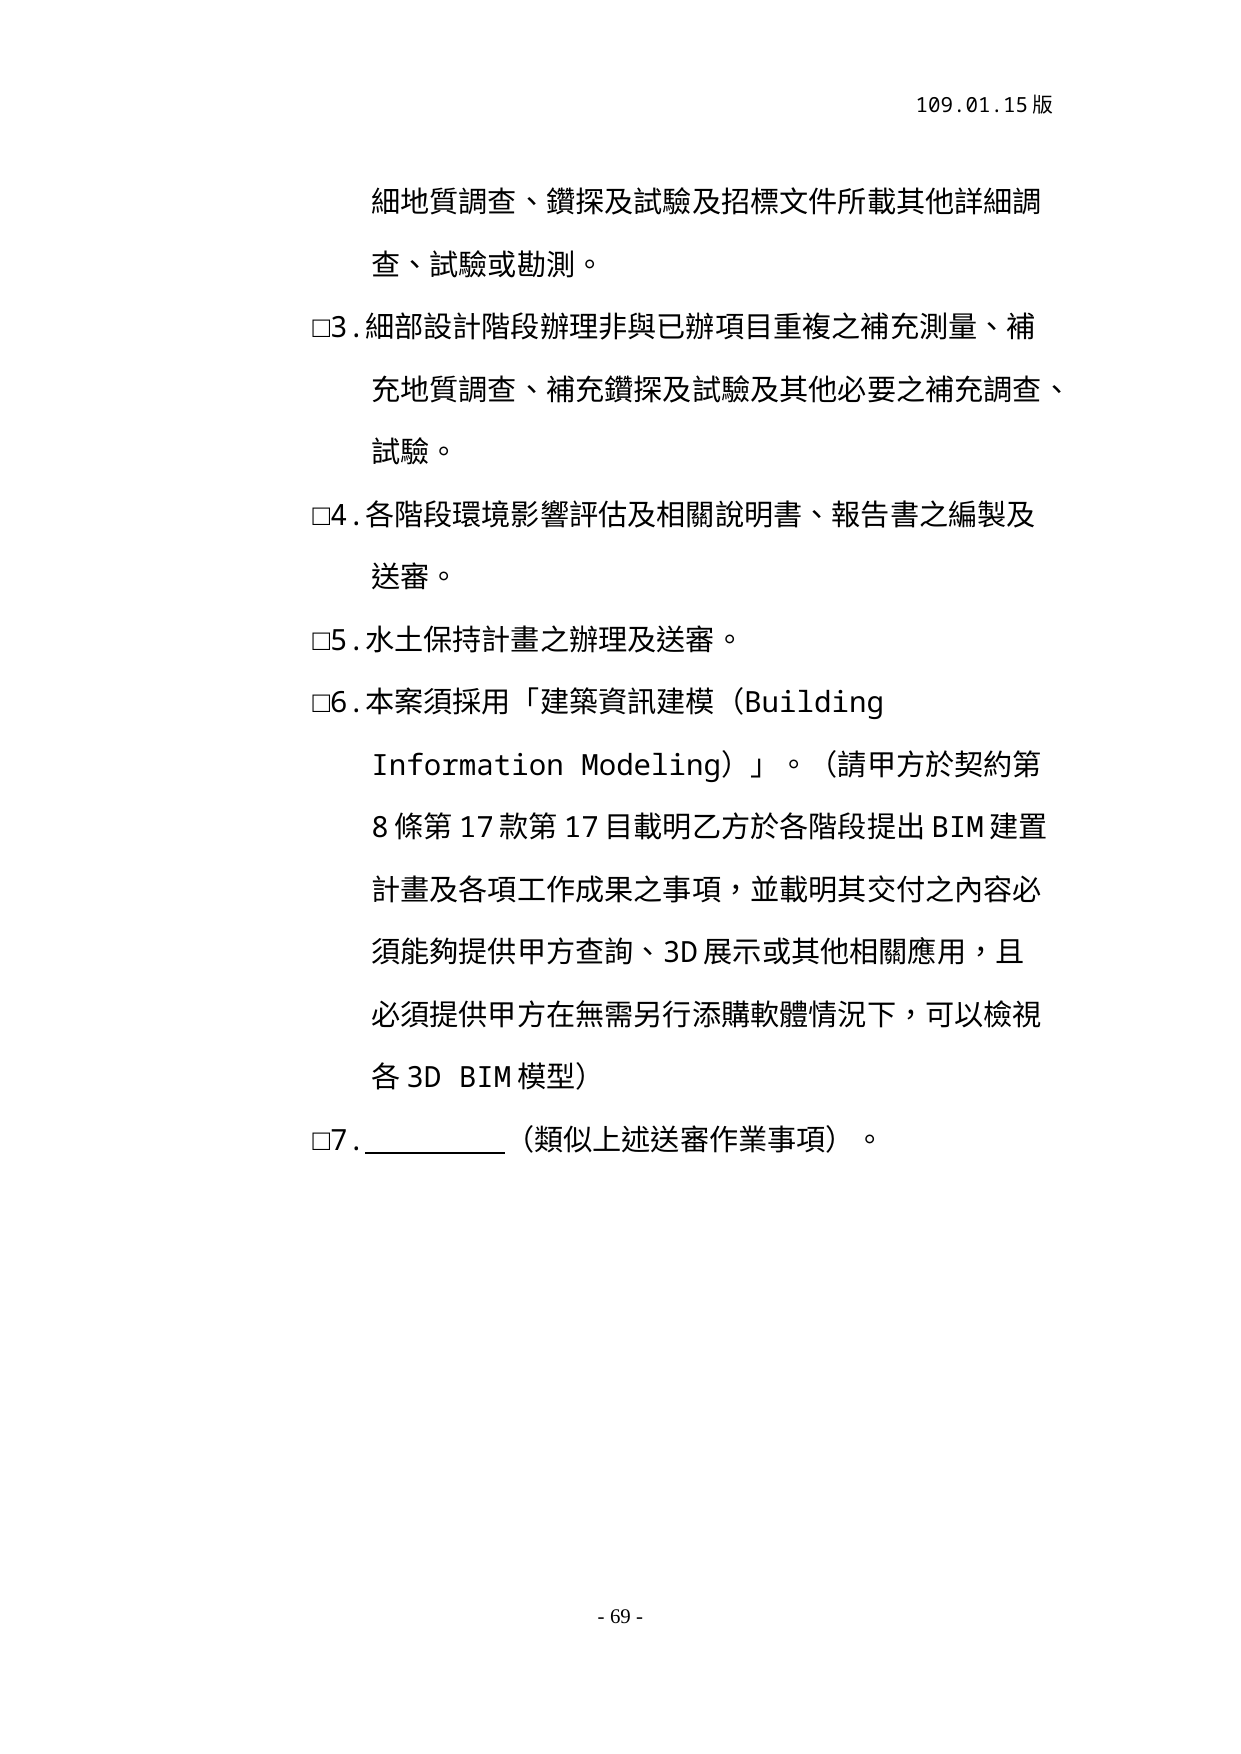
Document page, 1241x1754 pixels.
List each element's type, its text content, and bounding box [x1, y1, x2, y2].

text □4.各階段環境影響評估及相關說明書、報告書之編製及送審。 [312, 471, 1053, 596]
text □6.本案須採用「建築資訊建模（Building Information Modeling）」。（請甲方於契約第8條第17款第17目載明乙方於各階段提出BIM建置計畫及各項工作成果之事項，並載明其交付之內容必須能夠提供甲方查詢、3D展示或其他相關應用，且必須提供甲方在無需另行添購軟體情況下，可以檢視各3D BIM模型） [312, 658, 1053, 1096]
text 細地質調查、鑽探及試驗及招標文件所載其他詳細調查、試驗或勘測。 [312, 158, 1053, 283]
text □3.細部設計階段辦理非與已辦項目重複之補充測量、補充地質調查、補充鑽探及試驗及其他必要之補充調查、試驗。 [312, 283, 1053, 471]
text □5.水土保持計畫之辦理及送審。 [312, 596, 1053, 658]
text □7. （類似上述送審作業事項）。 [312, 1096, 1053, 1158]
